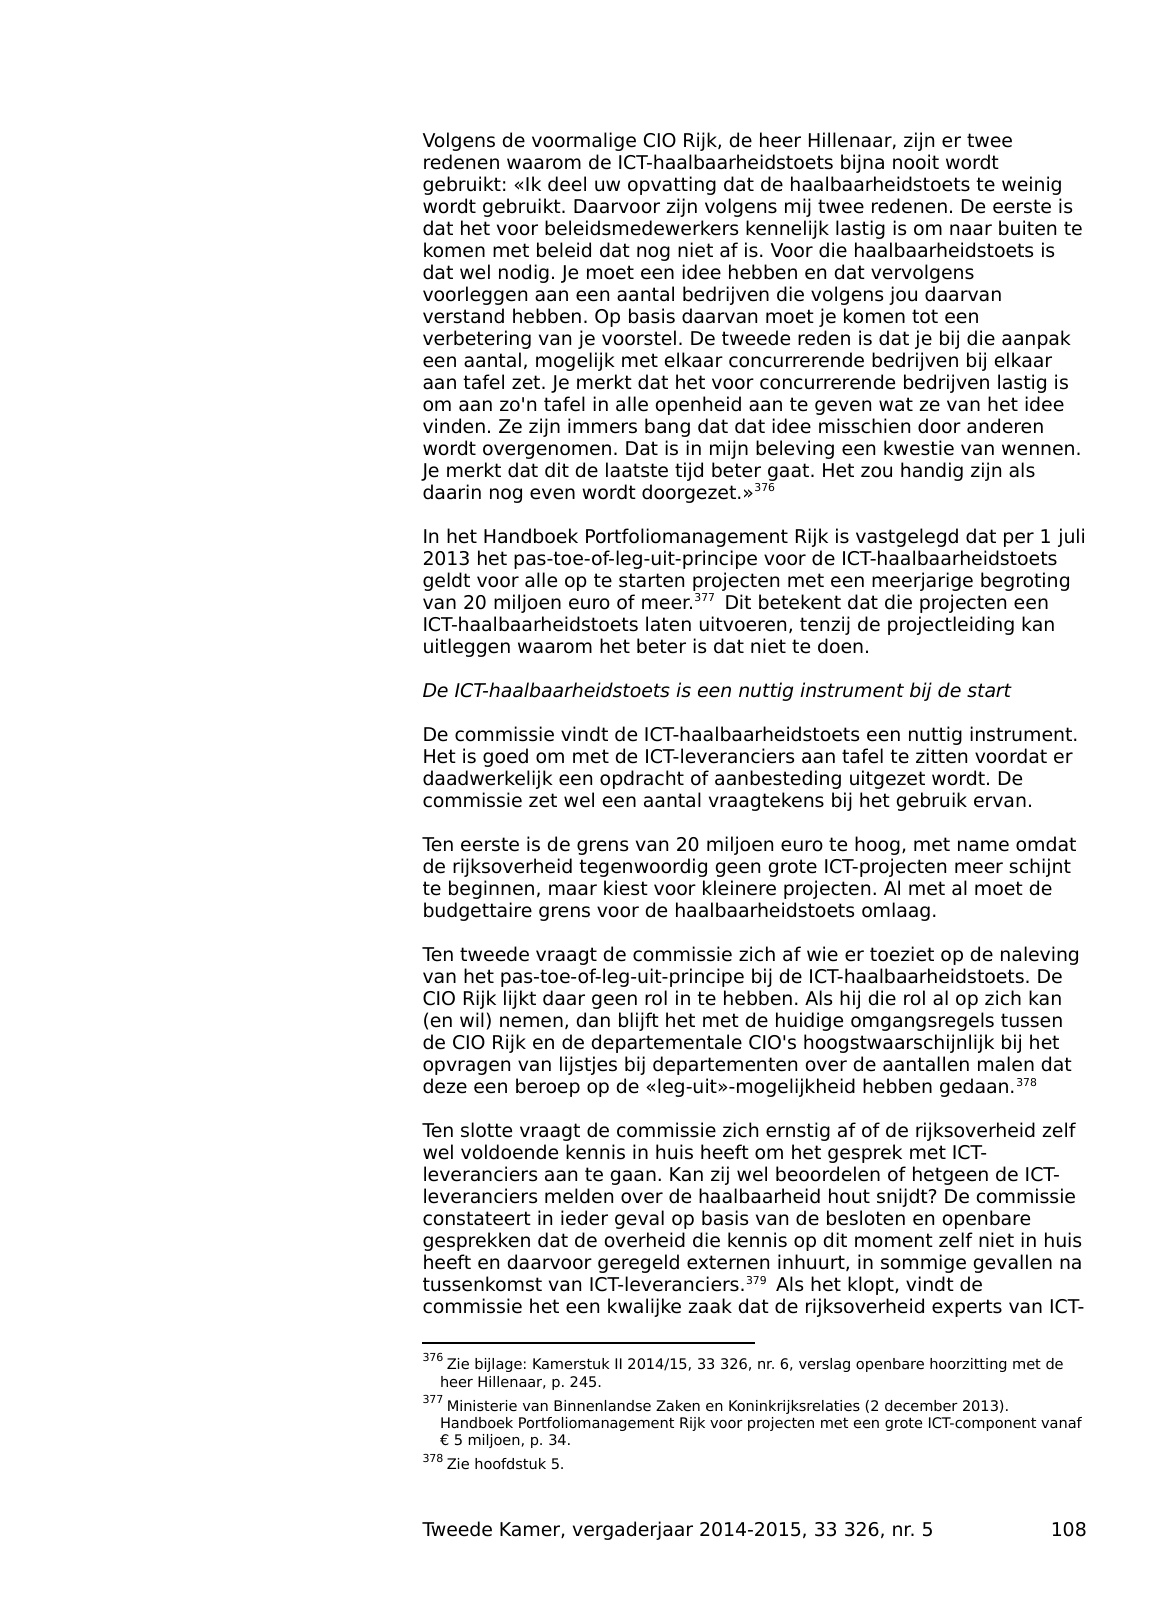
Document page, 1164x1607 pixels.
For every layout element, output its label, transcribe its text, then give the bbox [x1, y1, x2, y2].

text Zie bijlage: Kamerstuk II 2014/15, 33 326, nr. 6, verslag openbare hoorzitting met de heer Hillenaar, p. 245. [422, 1352, 1087, 1391]
subtitle De ICT-haalbaarheidstoets is een nuttig instrument bij de start [422, 680, 1087, 702]
text Zie hoofdstuk 5. [422, 1452, 1087, 1474]
text In het Handboek Portfoliomanagement Rijk is vastgelegd dat per 1 juli 2013 het pas-toe-of-leg-uit-principe voor de ICT-haalbaarheidstoets geldt voor alle op te starten projecten met een meerjarige begroting van 20 miljoen euro of meer. Dit betekent dat die projecten een ICT-haalbaarheidstoets laten uitvoeren, tenzij de projectleiding kan uitleggen waarom het beter is dat niet te doen. [422, 526, 1087, 658]
text Ten tweede vraagt de commissie zich af wie er toeziet op de naleving van het pas-toe-of-leg-uit-principe bij de ICT-haalbaarheidstoets. De CIO Rijk lijkt daar geen rol in te hebben. Als hij die rol al op zich kan (en wil) nemen, dan blijft het met de huidige omgangsregels tussen de CIO Rijk en de departementale CIO's hoogstwaarschijnlijk bij het opvragen van lijstjes bij departementen over de aantallen malen dat deze een beroep op de «leg-uit»-mogelijkheid hebben gedaan. [422, 944, 1087, 1098]
text Ten slotte vraagt de commissie zich ernstig af of de rijksoverheid zelf wel voldoende kennis in huis heeft om het gesprek met ICT-leveranciers aan te gaan. Kan zij wel beoordelen of hetgeen de ICT-leveranciers melden over de haalbaarheid hout snijdt? De commissie constateert in ieder geval op basis van de besloten en openbare gesprekken dat de overheid die kennis op dit moment zelf niet in huis heeft en daarvoor geregeld externen inhuurt, in sommige gevallen na tussenkomst van ICT-leveranciers. Als het klopt, vindt de commissie het een kwalijke zaak dat de rijksoverheid experts van ICT- [422, 1120, 1087, 1318]
text De commissie vindt de ICT-haalbaarheidstoets een nuttig instrument. Het is goed om met de ICT-leveranciers aan tafel te zitten voordat er daadwerkelijk een opdracht of aanbesteding uitgezet wordt. De commissie zet wel een aantal vraagtekens bij het gebruik ervan. [422, 724, 1087, 812]
text Volgens de voormalige CIO Rijk, de heer Hillenaar, zijn er twee redenen waarom de ICT-haalbaarheidstoets bijna nooit wordt gebruikt: «Ik deel uw opvatting dat de haalbaarheidstoets te weinig wordt gebruikt. Daarvoor zijn volgens mij twee redenen. De eerste is dat het voor beleidsmedewerkers kennelijk lastig is om naar buiten te komen met beleid dat nog niet af is. Voor die haalbaarheidstoets is dat wel nodig. Je moet een idee hebben en dat vervolgens voorleggen aan een aantal bedrijven die volgens jou daarvan verstand hebben. Op basis daarvan moet je komen tot een verbetering van je voorstel. De tweede reden is dat je bij die aanpak een aantal, mogelijk met elkaar concurrerende bedrijven bij elkaar aan tafel zet. Je merkt dat het voor concurrerende bedrijven lastig is om aan zo'n tafel in alle openheid aan te geven wat ze van het idee vinden. Ze zijn immers bang dat dat idee misschien door anderen wordt overgenomen. Dat is in mijn beleving een kwestie van wennen. Je merkt dat dit de laatste tijd beter gaat. Het zou handig zijn als daarin nog even wordt doorgezet.» [422, 130, 1087, 503]
text Ministerie van Binnenlandse Zaken en Koninkrijksrelaties (2 december 2013). Handboek Portfoliomanagement Rijk voor projecten met een grote ICT-component vanaf € 5 miljoen, p. 34. [422, 1393, 1087, 1449]
text Ten eerste is de grens van 20 miljoen euro te hoog, met name omdat de rijksoverheid tegenwoordig geen grote ICT-projecten meer schijnt te beginnen, maar kiest voor kleinere projecten. Al met al moet de budgettaire grens voor de haalbaarheidstoets omlaag. [422, 834, 1087, 922]
